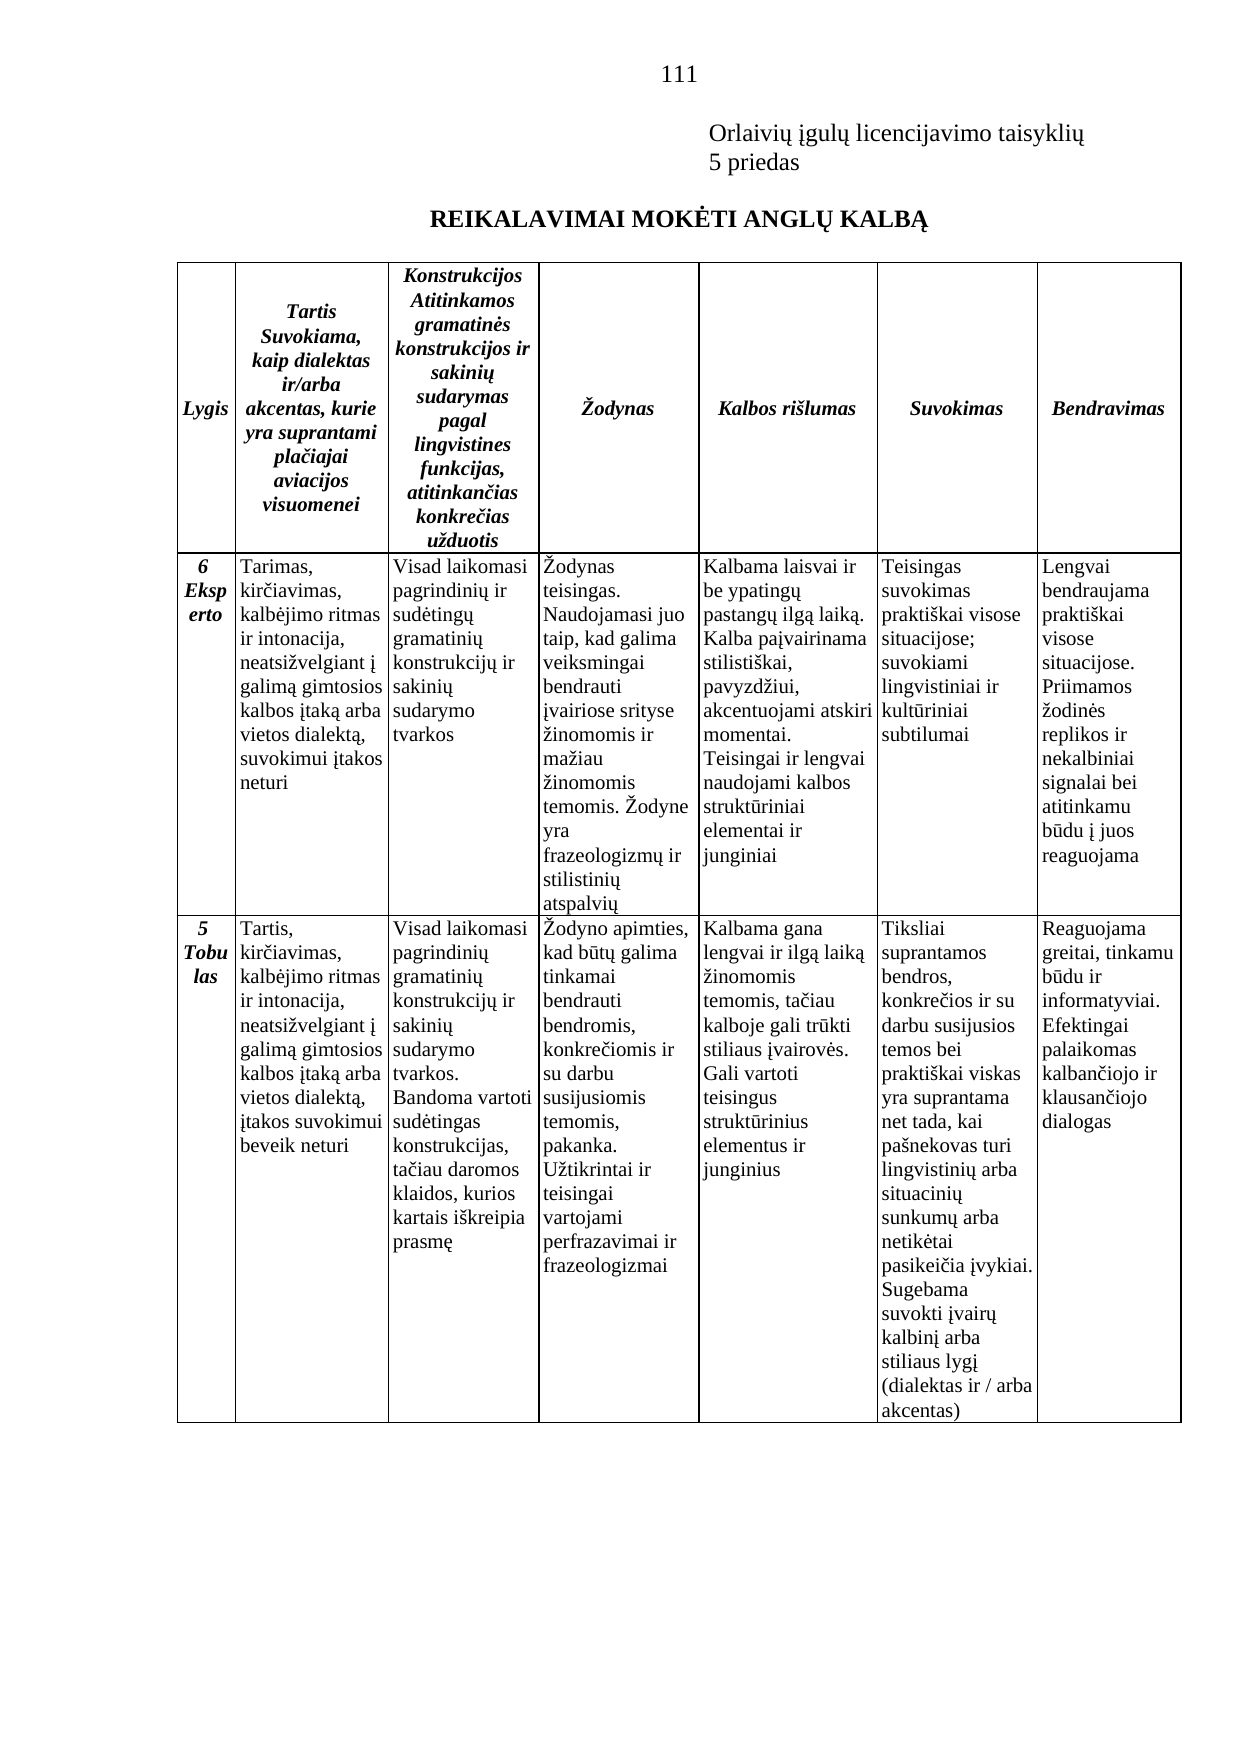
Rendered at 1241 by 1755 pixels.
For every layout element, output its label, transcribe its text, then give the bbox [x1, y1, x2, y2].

table_header Lygis [178, 263, 235, 552]
table_header Suvokimas [878, 263, 1037, 552]
table_cell Kalbama gana lengvai ir ilgą laiką žinomomis temomis, tačiau kalboje gali trūkti stiliaus įvairovės. Gali vartoti teisingus struktūrinius elementus ir junginius [700, 916, 877, 1422]
table_cell Visad laikomasi pagrindinių gramatinių konstrukcijų ir sakinių sudarymo tvarkos. Bandoma vartoti sudėtingas konstrukcijas, tačiau daromos klaidos, kurios kartais iškreipia prasmę [389, 916, 538, 1422]
table_header Kalbos rišlumas [700, 263, 877, 552]
table_cell Lengvai bendraujama praktiškai visose situacijose. Priimamos žodinės replikos ir nekalbiniai signalai bei atitinkamu būdu į juos reaguojama [1038, 554, 1180, 915]
table_cell Kalbama laisvai ir be ypatingų pastangų ilgą laiką. Kalba paįvairinama stilistiškai, pavyzdžiui, akcentuojami atskiri momentai. Teisingai ir lengvai naudojami kalbos struktūriniai elementai ir junginiai [700, 554, 877, 915]
table_cell Tartis, kirčiavimas, kalbėjimo ritmas ir intonacija, neatsižvelgiant į galimą gimtosios kalbos įtaką arba vietos dialektą, įtakos suvokimui beveik neturi [236, 916, 388, 1422]
table_cell 6 Eksperto [178, 554, 235, 915]
table_cell 5 Tobulas [178, 916, 235, 1422]
table_cell Visad laikomasi pagrindinių ir sudėtingų gramatinių konstrukcijų ir sakinių sudarymo tvarkos [389, 554, 538, 915]
table_header Žodynas [540, 263, 698, 552]
table_cell Reaguojama greitai, tinkamu būdu ir informatyviai. Efektingai palaikomas kalbančiojo ir klausančiojo dialogas [1038, 916, 1180, 1422]
text REIKALAVIMAI MOKĖTI ANGLŲ KALBĄ [177, 204, 1181, 233]
text Orlaivių įgulų licencijavimo taisyklių [709, 118, 1181, 147]
table_header Bendravimas [1038, 263, 1180, 552]
text 5 priedas [177, 147, 1181, 176]
table_cell Teisingas suvokimas praktiškai visose situacijose; suvokiami lingvistiniai ir kultūriniai subtilumai [878, 554, 1037, 915]
table_header Tartis Suvokiama, kaip dialektas ir/arba akcentas, kurie yra suprantami plačiajai aviacijos visuomenei [236, 263, 388, 552]
table_cell Tarimas, kirčiavimas, kalbėjimo ritmas ir intonacija, neatsižvelgiant į galimą gimtosios kalbos įtaką arba vietos dialektą, suvokimui įtakos neturi [236, 554, 388, 915]
table_cell Žodyno apimties, kad būtų galima tinkamai bendrauti bendromis, konkrečiomis ir su darbu susijusiomis temomis, pakanka. Užtikrintai ir teisingai vartojami perfrazavimai ir frazeologizmai [540, 916, 698, 1422]
